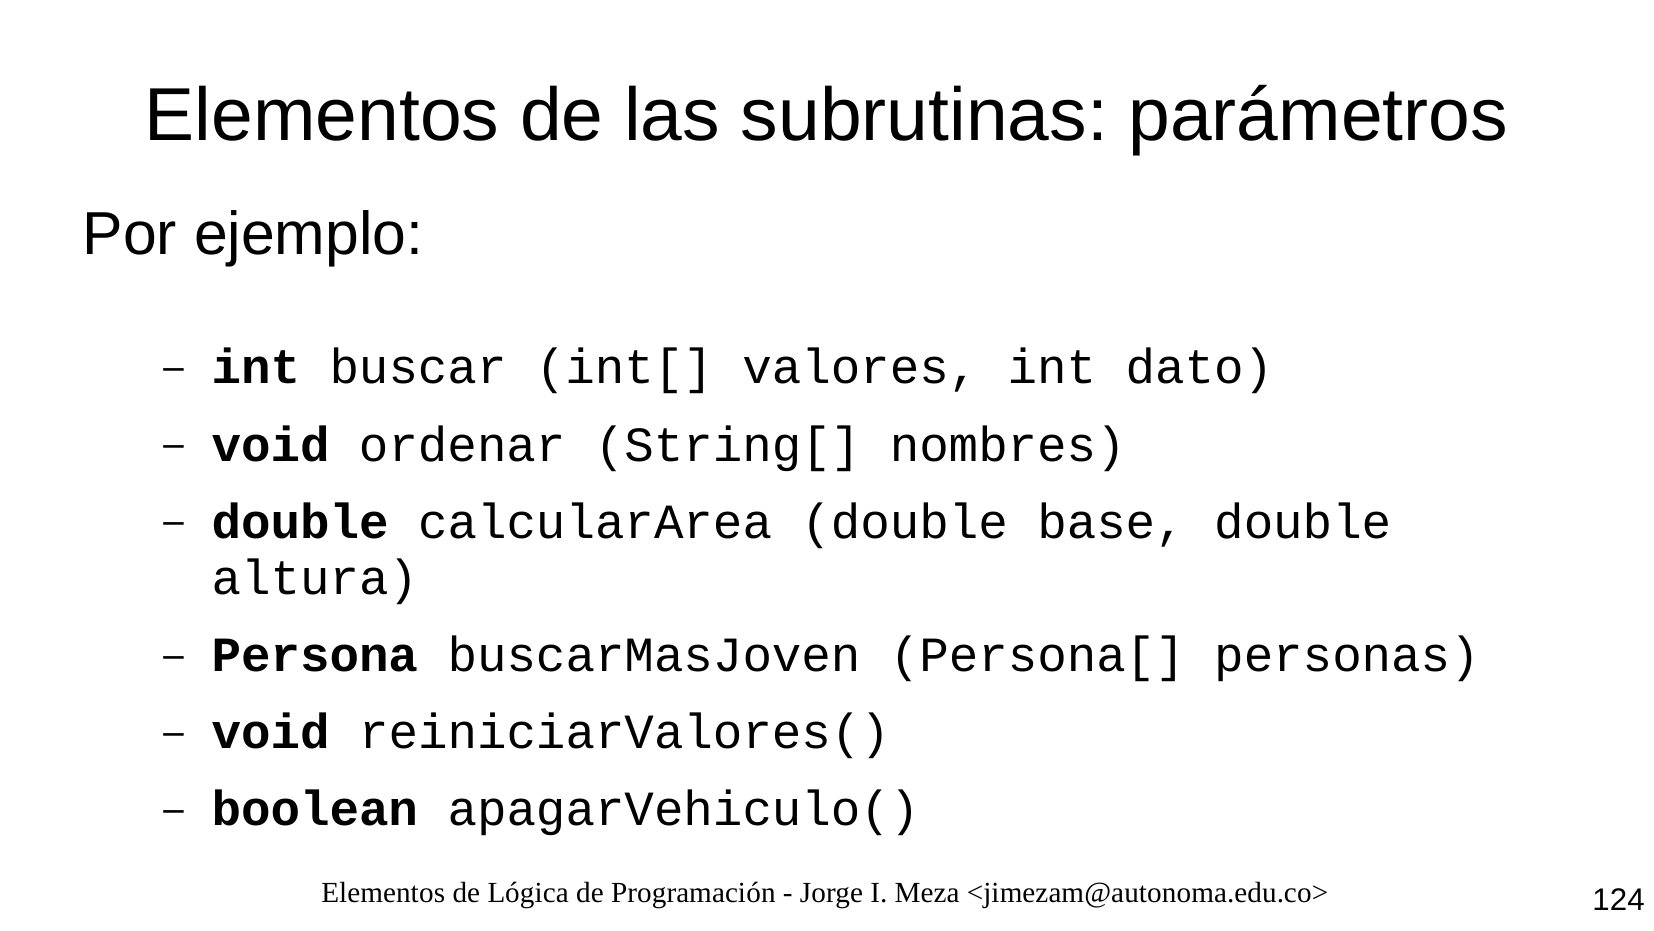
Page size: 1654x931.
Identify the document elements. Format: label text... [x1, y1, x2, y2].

title Elementos de las subrutinas: parámetros [82, 37, 1571, 193]
list Por ejemplo: int buscar (int[] valores, int dato) void ordenar (String[] nombres) double calcularArea (double base, double altura) Persona buscarMasJoven (Persona[] personas) void reiniciarValores() boolean apagarVehiculo() [82, 199, 1571, 845]
